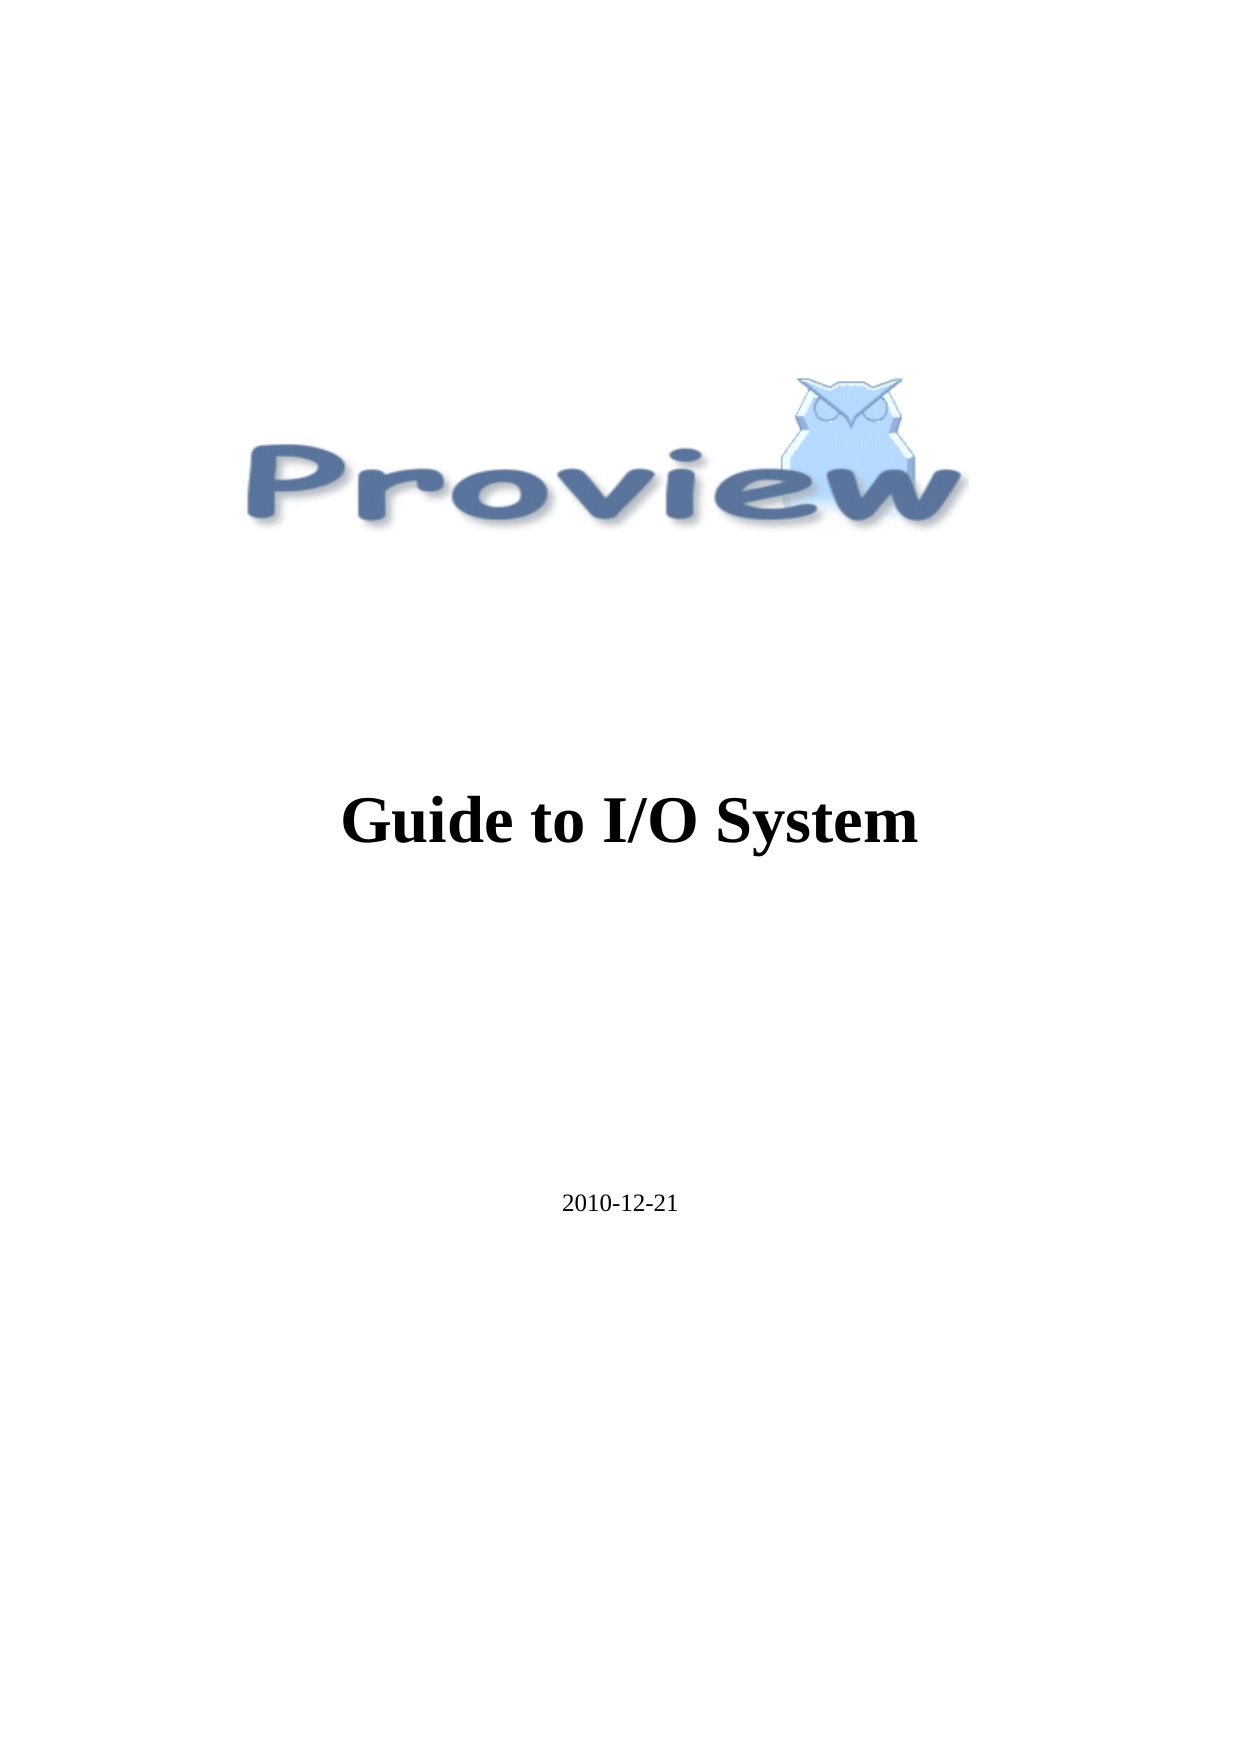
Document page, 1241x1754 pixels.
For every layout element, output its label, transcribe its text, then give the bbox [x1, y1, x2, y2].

picture [229, 377, 980, 534]
text Guide to I/O System [118, 783, 1122, 857]
text 2010-12-21 [118, 1189, 1122, 1217]
